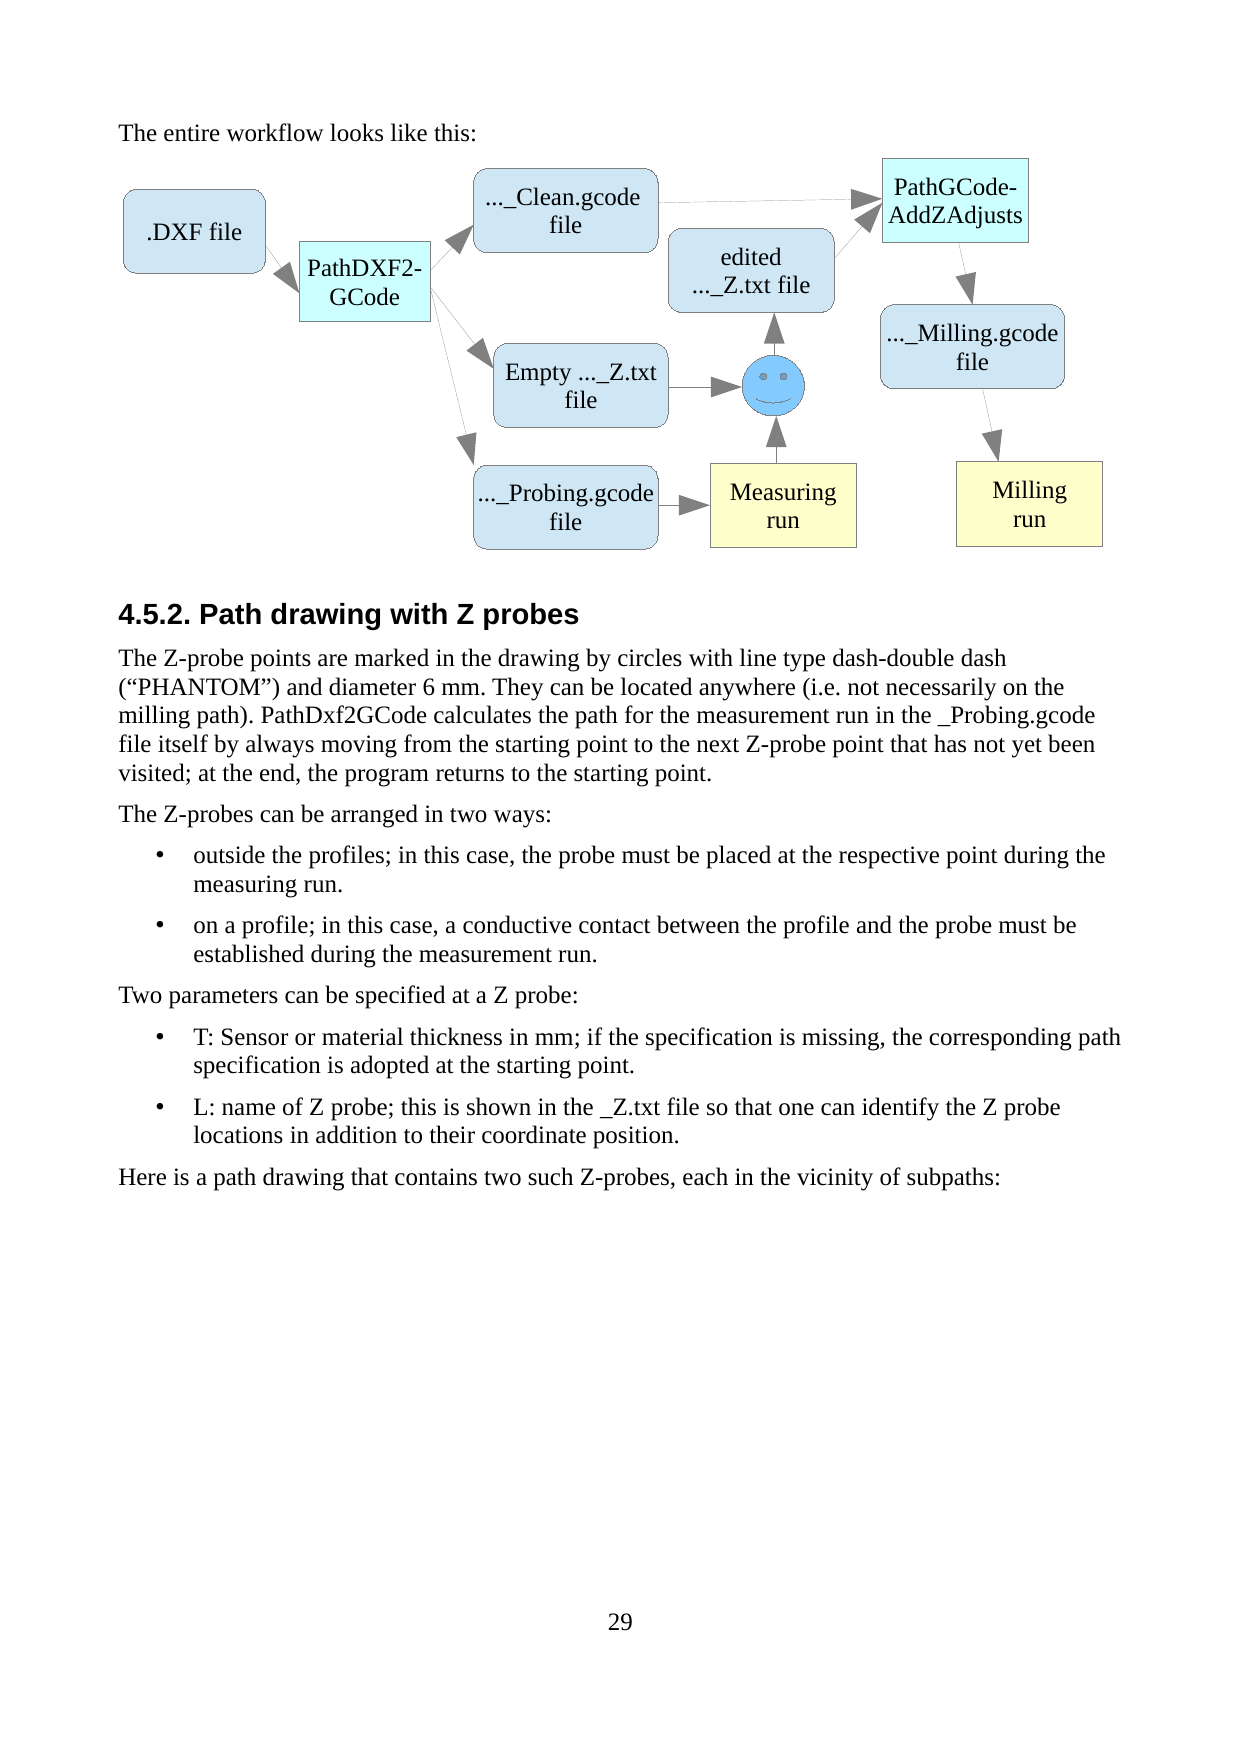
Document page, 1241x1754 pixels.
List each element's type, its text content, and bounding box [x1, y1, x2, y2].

list L: name of Z probe; this is shown in the _Z.txt file so that one can identify the Z probe locations in addition to their coordinate position. [156, 1092, 1122, 1149]
subtitle 4.5.2. Path drawing with Z probes [118, 597, 1122, 630]
list on a profile; in this case, a conductive contact between the profile and the probe must be established during the measurement run. [156, 910, 1122, 968]
text The Z-probes can be arranged in two ways: [118, 799, 1122, 828]
text The Z-probe points are marked in the drawing by circles with line type dash-double dash (“PHANTOM”) and diameter 6 mm. They can be located anywhere (i.e. not necessarily on the milling path). PathDxf2GCode calculates the path for the measurement run in the _Probing.gcode file itself by always moving from the starting point to the next Z-probe point that has not yet been visited; at the end, the program returns to the starting point. [118, 643, 1122, 787]
text The entire workflow looks like this: [118, 118, 1122, 147]
text Two parameters can be specified at a Z probe: [118, 980, 1122, 1009]
list outside the profiles; in this case, the probe must be placed at the respective point during the measuring run. [156, 840, 1122, 898]
text Here is a path drawing that contains two such Z-probes, each in the vicinity of subpaths: [118, 1162, 1122, 1190]
list T: Sensor or material thickness in mm; if the specification is missing, the corresponding path specification is adopted at the starting point. [156, 1022, 1122, 1079]
